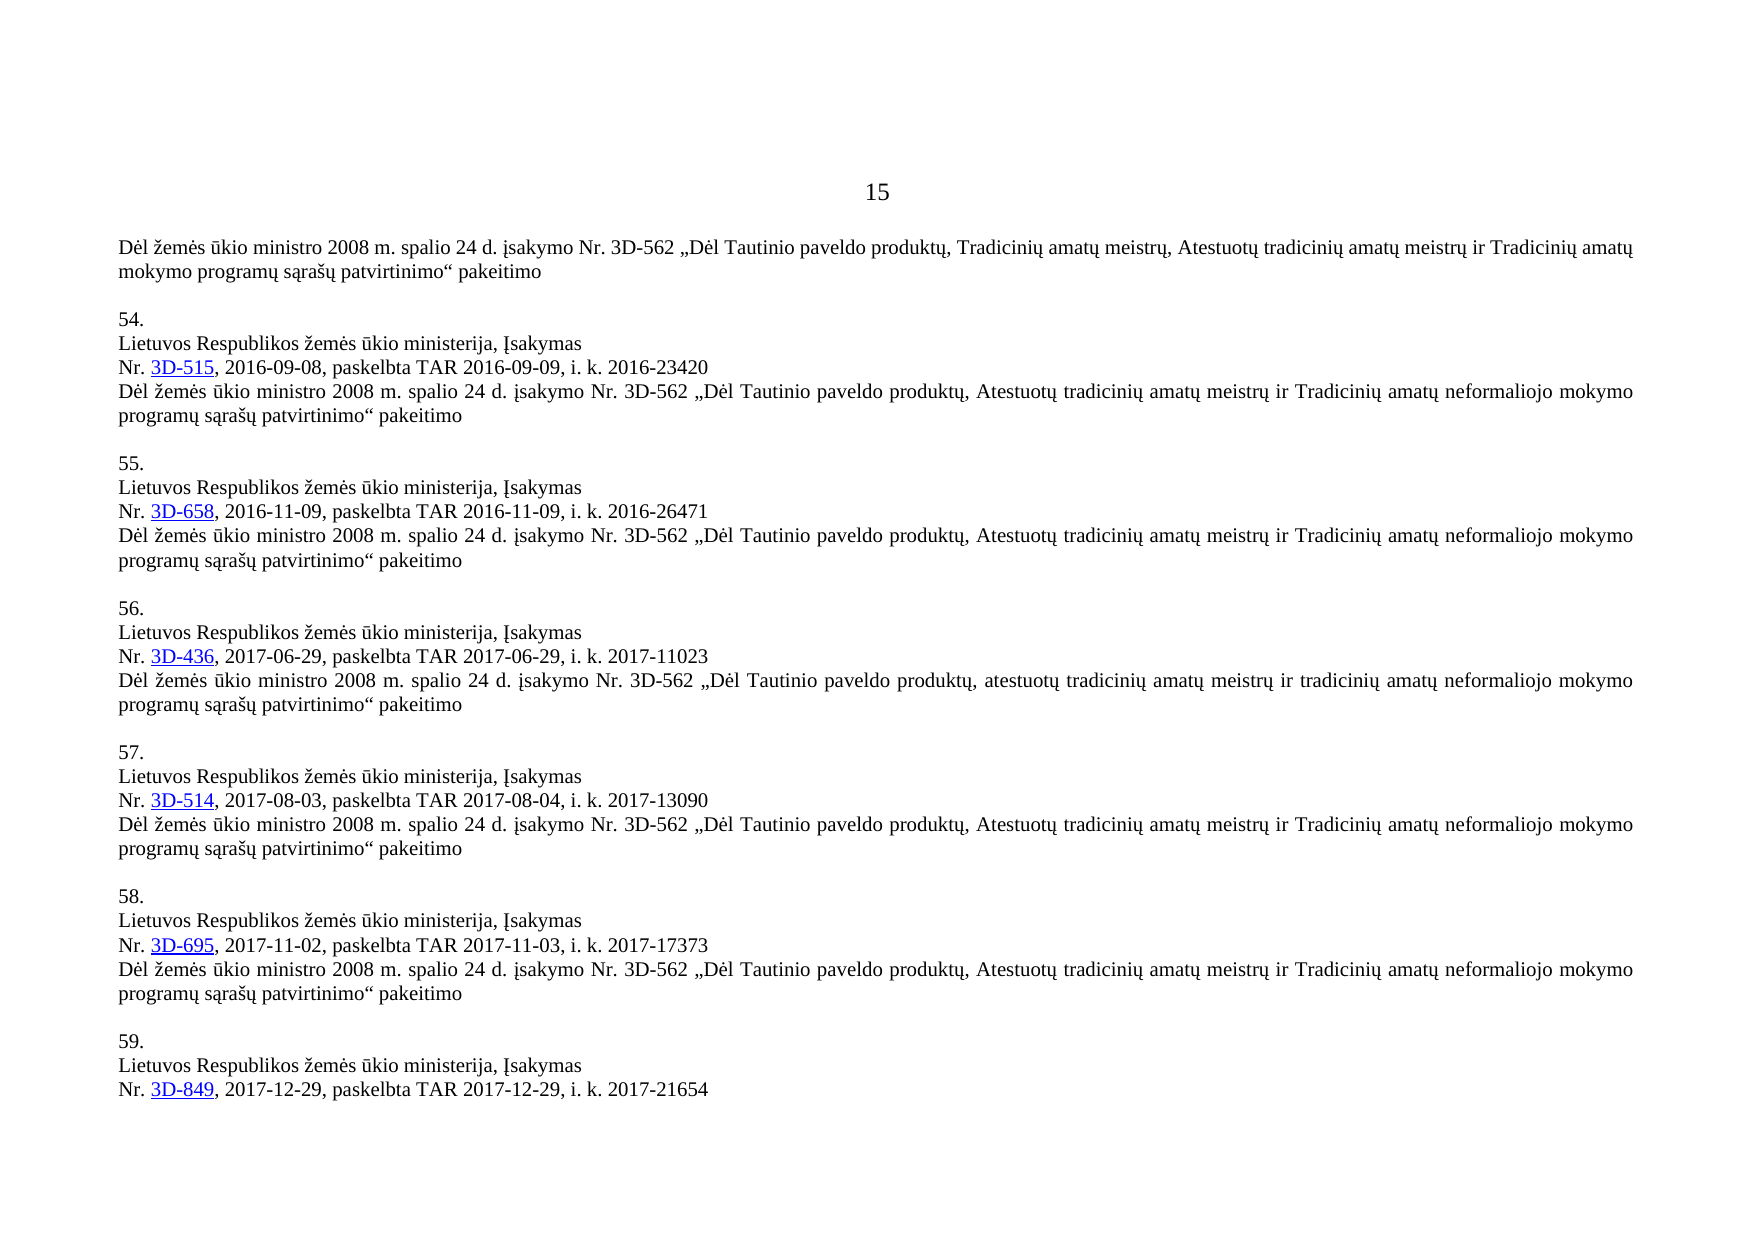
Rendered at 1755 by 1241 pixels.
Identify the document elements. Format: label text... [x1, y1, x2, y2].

text Dėl žemės ūkio ministro 2008 m. spalio 24 d. įsakymo Nr. 3D-562 „Dėl Tautinio paveldo produktų, atestuotų tradicinių amatų meistrų ir tradicinių amatų neformaliojo mokymo programų sąrašų patvirtinimo“ pakeitimo [118, 668, 1636, 716]
text 54. [118, 307, 1636, 331]
text Dėl žemės ūkio ministro 2008 m. spalio 24 d. įsakymo Nr. 3D-562 „Dėl Tautinio paveldo produktų, Tradicinių amatų meistrų, Atestuotų tradicinių amatų meistrų ir Tradicinių amatų mokymo programų sąrašų patvirtinimo“ pakeitimo [118, 235, 1636, 283]
text Nr. 3D-515, 2016-09-08, paskelbta TAR 2016-09-09, i. k. 2016-23420 [118, 355, 1636, 379]
text Lietuvos Respublikos žemės ūkio ministerija, Įsakymas [118, 620, 1636, 644]
text Nr. 3D-695, 2017-11-02, paskelbta TAR 2017-11-03, i. k. 2017-17373 [118, 932, 1636, 957]
text Nr. 3D-514, 2017-08-03, paskelbta TAR 2017-08-04, i. k. 2017-13090 [118, 788, 1636, 812]
text Nr. 3D-658, 2016-11-09, paskelbta TAR 2016-11-09, i. k. 2016-26471 [118, 499, 1636, 523]
text Dėl žemės ūkio ministro 2008 m. spalio 24 d. įsakymo Nr. 3D-562 „Dėl Tautinio paveldo produktų, Atestuotų tradicinių amatų meistrų ir Tradicinių amatų neformaliojo mokymo programų sąrašų patvirtinimo“ pakeitimo [118, 379, 1636, 427]
text Lietuvos Respublikos žemės ūkio ministerija, Įsakymas [118, 908, 1636, 932]
text Lietuvos Respublikos žemės ūkio ministerija, Įsakymas [118, 1053, 1636, 1077]
text Nr. 3D-436, 2017-06-29, paskelbta TAR 2017-06-29, i. k. 2017-11023 [118, 644, 1636, 668]
text 57. [118, 740, 1636, 764]
text 56. [118, 596, 1636, 620]
text Nr. 3D-849, 2017-12-29, paskelbta TAR 2017-12-29, i. k. 2017-21654 [118, 1077, 1636, 1101]
text 55. [118, 451, 1636, 475]
text 59. [118, 1029, 1636, 1053]
text Lietuvos Respublikos žemės ūkio ministerija, Įsakymas [118, 331, 1636, 355]
text Lietuvos Respublikos žemės ūkio ministerija, Įsakymas [118, 764, 1636, 788]
text Dėl žemės ūkio ministro 2008 m. spalio 24 d. įsakymo Nr. 3D-562 „Dėl Tautinio paveldo produktų, Atestuotų tradicinių amatų meistrų ir Tradicinių amatų neformaliojo mokymo programų sąrašų patvirtinimo“ pakeitimo [118, 957, 1636, 1005]
text Dėl žemės ūkio ministro 2008 m. spalio 24 d. įsakymo Nr. 3D-562 „Dėl Tautinio paveldo produktų, Atestuotų tradicinių amatų meistrų ir Tradicinių amatų neformaliojo mokymo programų sąrašų patvirtinimo“ pakeitimo [118, 523, 1636, 572]
text 58. [118, 884, 1636, 908]
text Dėl žemės ūkio ministro 2008 m. spalio 24 d. įsakymo Nr. 3D-562 „Dėl Tautinio paveldo produktų, Atestuotų tradicinių amatų meistrų ir Tradicinių amatų neformaliojo mokymo programų sąrašų patvirtinimo“ pakeitimo [118, 812, 1636, 860]
text Lietuvos Respublikos žemės ūkio ministerija, Įsakymas [118, 475, 1636, 499]
